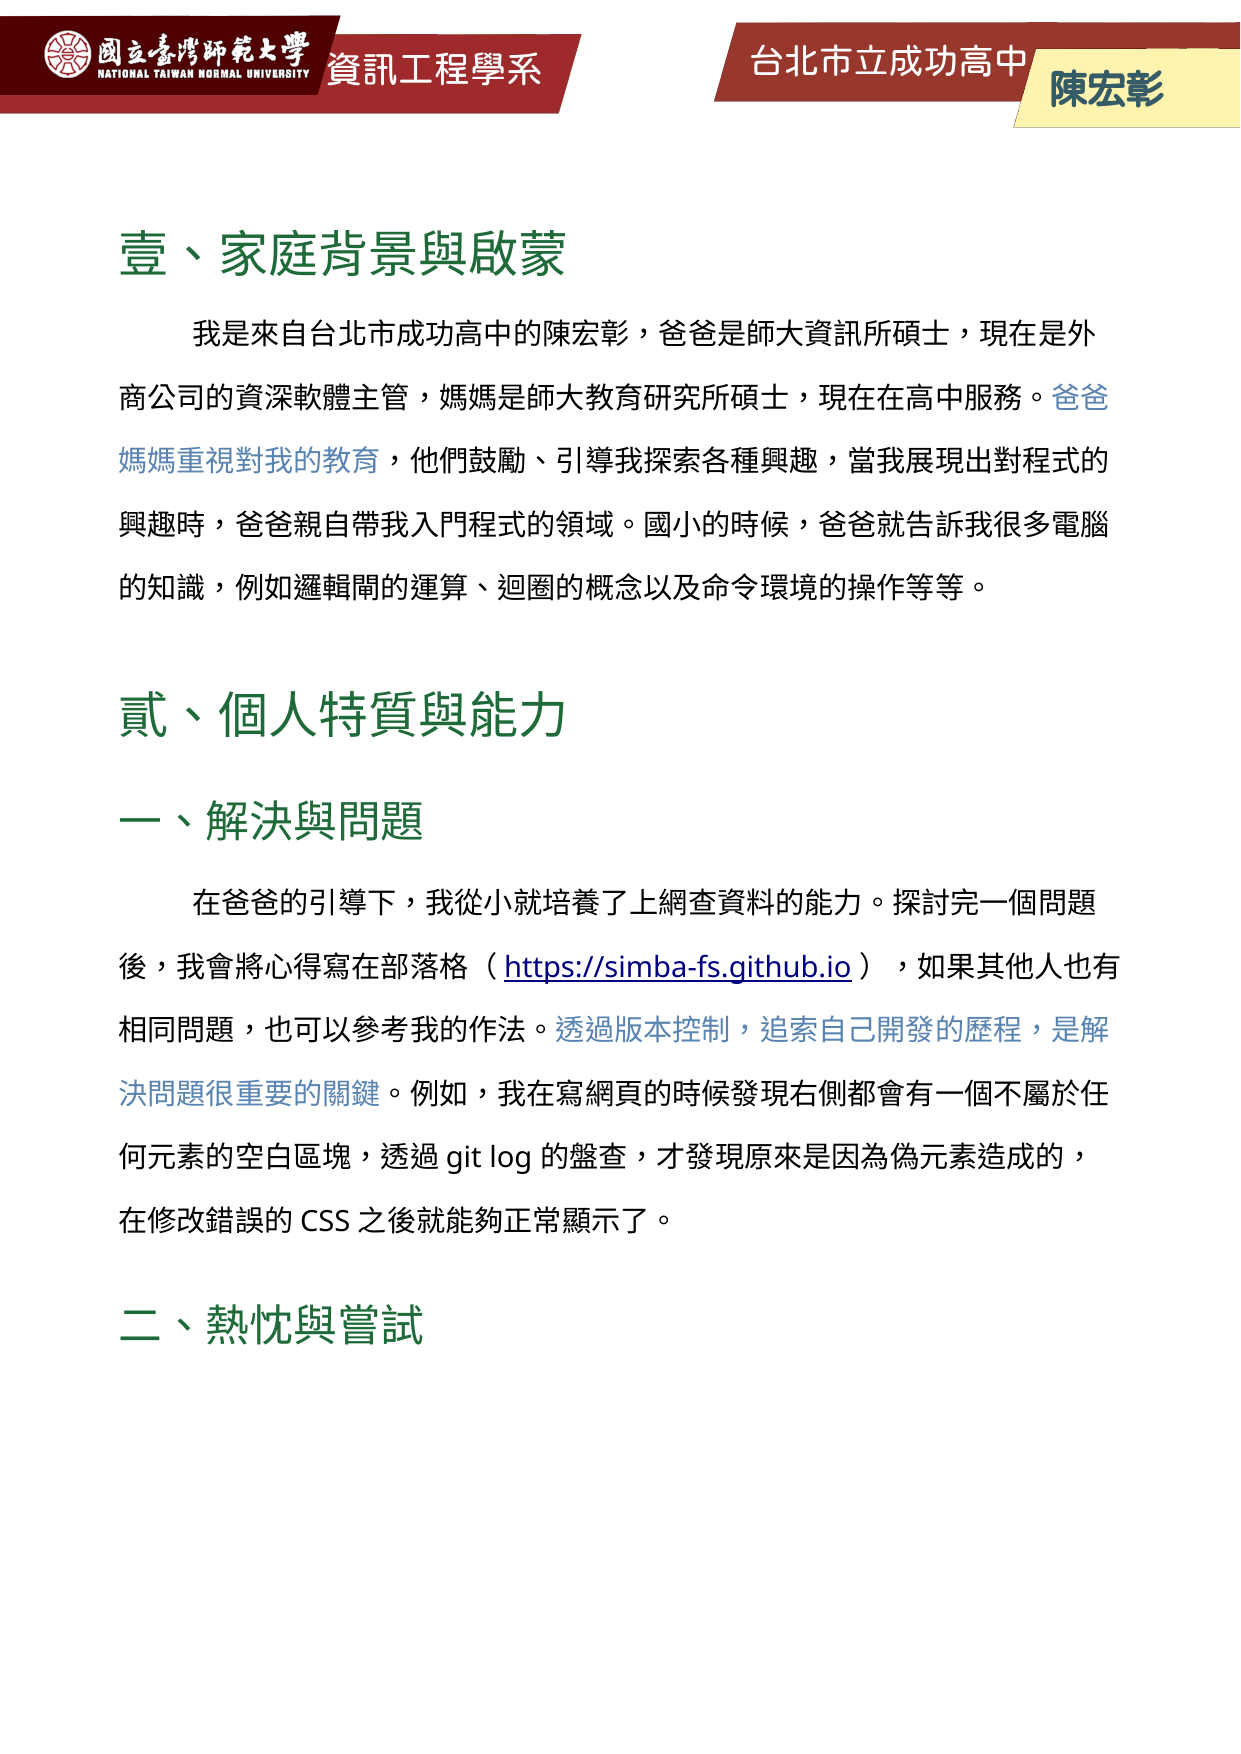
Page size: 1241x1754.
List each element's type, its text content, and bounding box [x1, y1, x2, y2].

subtitle 壹、家庭背景與啟蒙 [118, 214, 1122, 287]
text 我是來自台北市成功高中的陳宏彰，爸爸是師大資訊所碩士，現在是外商公司的資深軟體主管，媽媽是師大教育研究所碩士，現在在高中服務。爸爸媽媽重視對我的教育，他們鼓勵、引導我探索各種興趣，當我展現出對程式的興趣時，爸爸親自帶我入門程式的領域。國小的時候，爸爸就告訴我很多電腦的知識，例如邏輯閘的運算、迴圈的概念以及命令環境的操作等等。 [118, 311, 1122, 607]
subtitle 一、解決與問題 [118, 786, 1122, 850]
subtitle 二、熱忱與嘗試 [118, 1290, 1122, 1354]
text 在爸爸的引導下，我從小就培養了上網查資料的能力。探討完一個問題後，我會將心得寫在部落格（ https://simba-fs.github.io ），如果其他人也有相同問題，也可以參考我的作法。透過版本控制，追索自己開發的歷程，是解決問題很重要的關鍵。例如，我在寫網頁的時候發現右側都會有一個不屬於任何元素的空白區塊，透過 git log 的盤查，才發現原來是因為偽元素造成的，在修改錯誤的 CSS 之後就能夠正常顯示了。 [118, 880, 1122, 1240]
subtitle 貳、個人特質與能力 [118, 675, 1122, 747]
picture [0, 0, 1241, 152]
